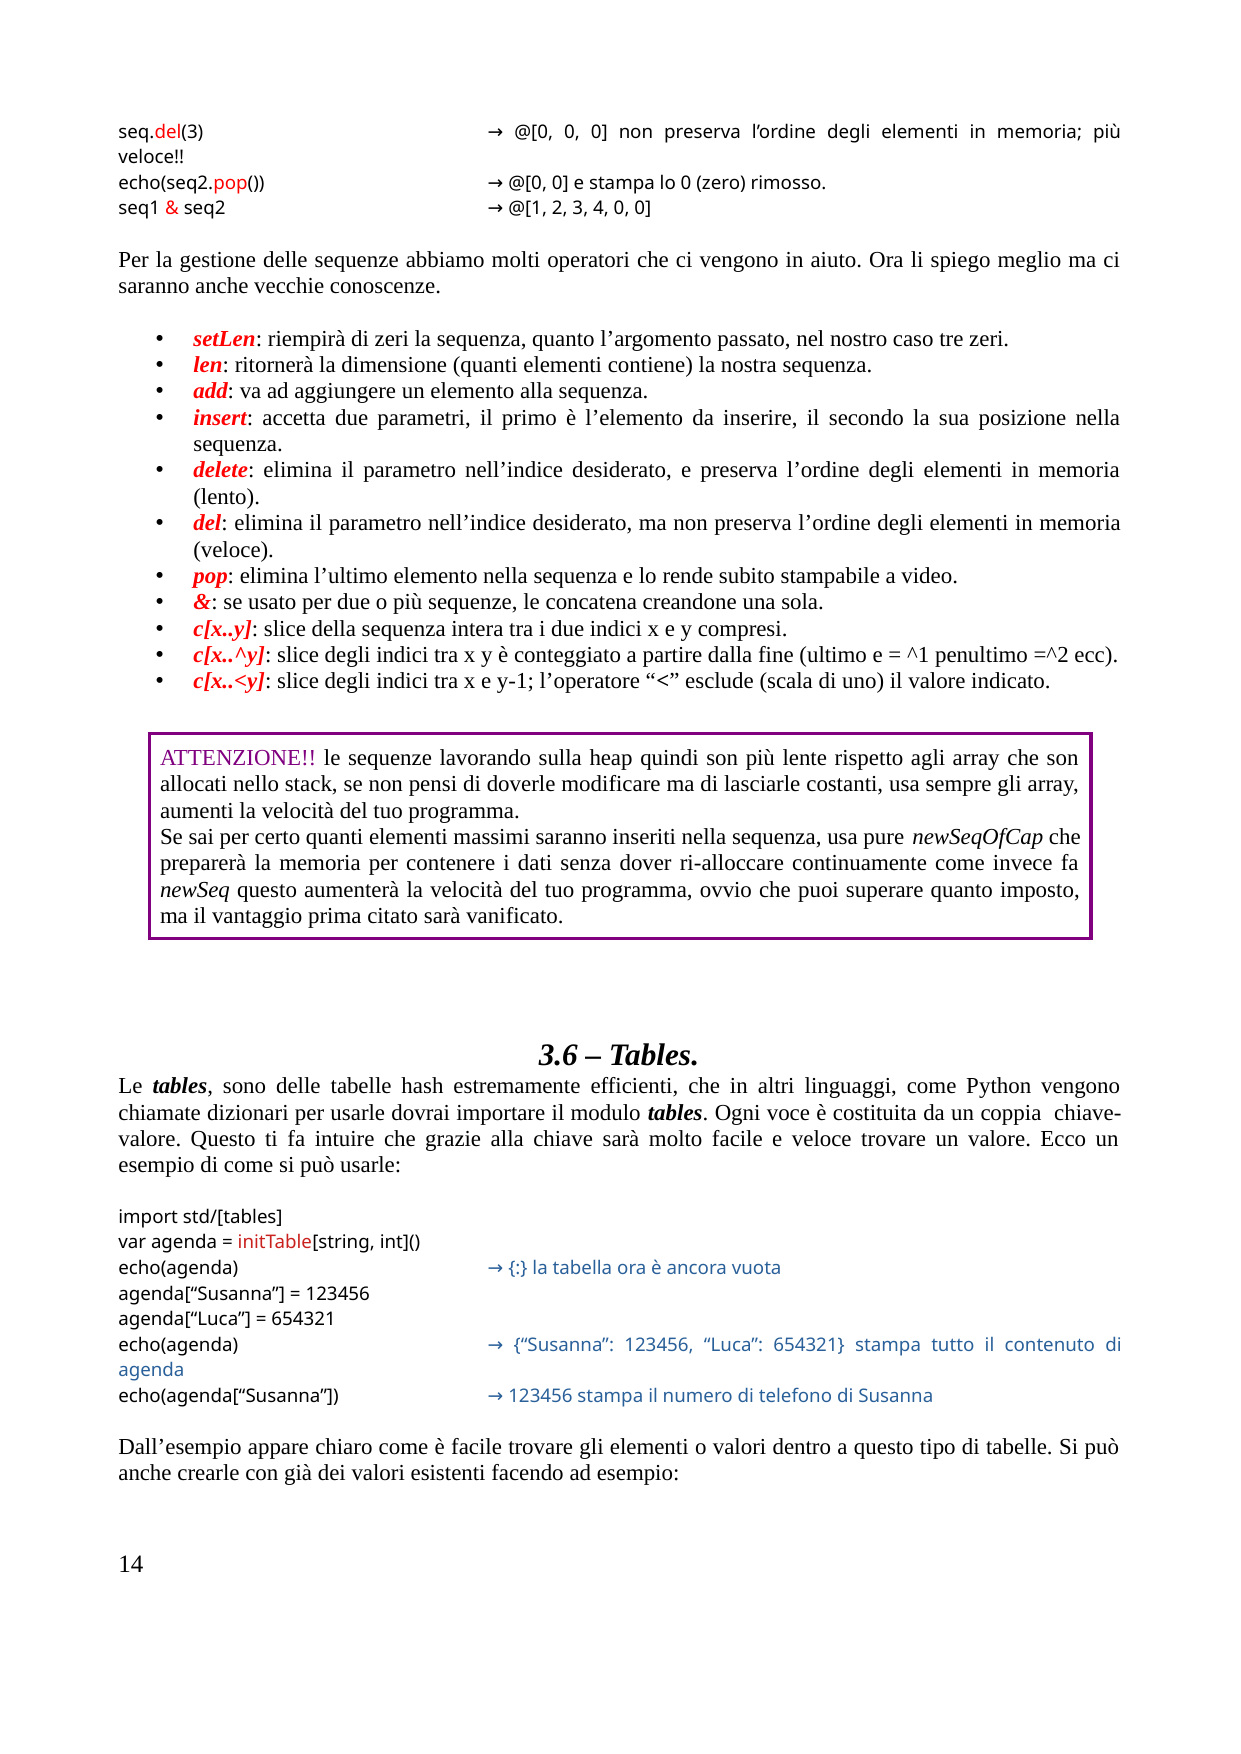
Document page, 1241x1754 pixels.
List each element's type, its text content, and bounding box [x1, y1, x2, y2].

list c[x..<y]: slice degli indici tra x e y-1; l’operatore “<” esclude (scala di uno) il valore indicato. [156, 667, 1122, 694]
list c[x..y]: slice della sequenza intera tra i due indici x e y compresi. [156, 615, 1122, 641]
list &: se usato per due o più sequenze, le concatena creandone una sola. [156, 588, 1122, 615]
list insert: accetta due parametri, il primo è l’elemento da inserire, il secondo la sua posizione nella sequenza. [156, 404, 1122, 457]
list pop: elimina l’ultimo elemento nella sequenza e lo rende subito stampabile a video. [156, 562, 1122, 588]
text 3.6 – Tables. [118, 1036, 1122, 1072]
list del: elimina il parametro nell’indice desiderato, ma non preserva l’ordine degli elementi in memoria (veloce). [156, 509, 1122, 562]
text Dall’esempio appare chiaro come è facile trovare gli elementi o valori dentro a questo tipo di tabelle. Si può anche crearle con già dei valori esistenti facendo ad esempio: [118, 1433, 1122, 1486]
list delete: elimina il parametro nell’indice desiderato, e preserva l’ordine degli elementi in memoria (lento). [156, 457, 1122, 509]
text agenda[“Luca”] = 654321 [118, 1305, 1122, 1331]
text echo(agenda[“Susanna”]) → 123456 stampa il numero di telefono di Susanna [118, 1382, 1122, 1407]
text seq.del(3) → @[0, 0, 0] non preserva l’ordine degli elementi in memoria; più veloce!! [118, 118, 1122, 169]
text echo(agenda) → {:} la tabella ora è ancora vuota [118, 1254, 1122, 1280]
list len: ritornerà la dimensione (quanti elementi contiene) la nostra sequenza. [156, 351, 1122, 377]
text import std/[tables] [118, 1203, 1122, 1229]
text agenda[“Susanna”] = 123456 [118, 1280, 1122, 1305]
text seq1 & seq2 → @[1, 2, 3, 4, 0, 0] [118, 195, 1122, 220]
text var agenda = initTable[string, int]() [118, 1229, 1122, 1254]
text ATTENZIONE!! le sequenze lavorando sulla heap quindi son più lente rispetto agli array che son allocati nello stack, se non pensi di doverle modificare ma di lasciarle costanti, usa sempre gli array, aumenti la velocità del tuo programma. [160, 744, 1081, 823]
list c[x..^y]: slice degli indici tra x y è conteggiato a partire dalla fine (ultimo e = ^1 penultimo =^2 ecc). [156, 641, 1122, 667]
text Le tables, sono delle tabelle hash estremamente efficienti, che in altri linguaggi, come Python vengono chiamate dizionari per usarle dovrai importare il modulo tables. Ogni voce è costituita da un coppia chiave-valore. Questo ti fa intuire che grazie alla chiave sarà molto facile e veloce trovare un valore. Ecco un esempio di come si può usarle: [118, 1072, 1122, 1178]
list setLen: riempirà di zeri la sequenza, quanto l’argomento passato, nel nostro caso tre zeri. [156, 325, 1122, 351]
text echo(seq2.pop()) → @[0, 0] e stampa lo 0 (zero) rimosso. [118, 169, 1122, 195]
text echo(agenda) → {“Susanna”: 123456, “Luca”: 654321} stampa tutto il contenuto di agenda [118, 1331, 1122, 1382]
list add: va ad aggiungere un elemento alla sequenza. [156, 377, 1122, 404]
text Se sai per certo quanti elementi massimi saranno inseriti nella sequenza, usa pure newSeqOfCap che preparerà la memoria per contenere i dati senza dover ri-alloccare continuamente come invece fa newSeq questo aumenterà la velocità del tuo programma, ovvio che puoi superare quanto imposto, ma il vantaggio prima citato sarà vanificato. [160, 823, 1081, 928]
text Per la gestione delle sequenze abbiamo molti operatori che ci vengono in aiuto. Ora li spiego meglio ma ci saranno anche vecchie conoscenze. [118, 246, 1122, 298]
